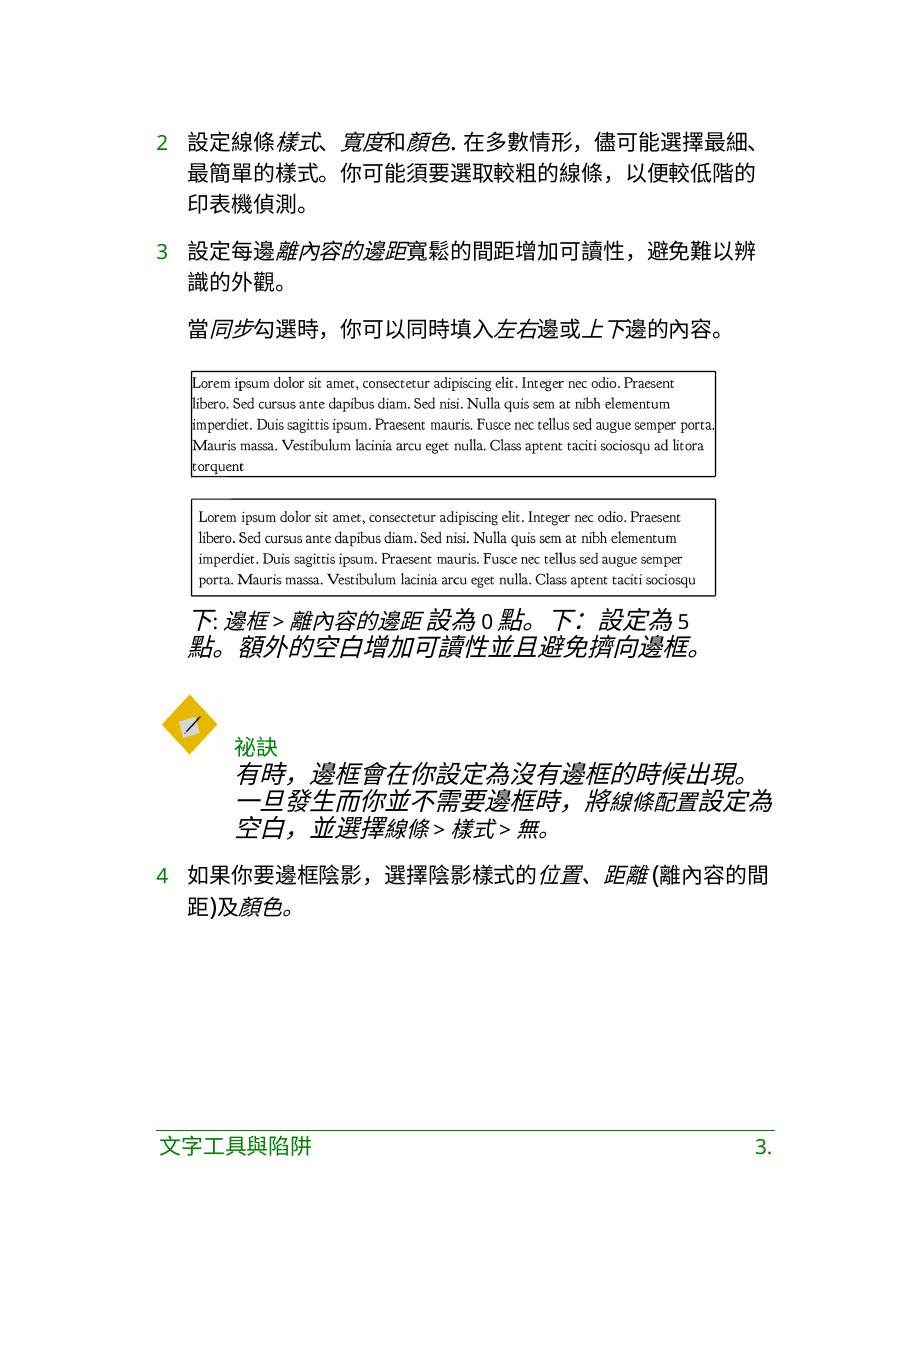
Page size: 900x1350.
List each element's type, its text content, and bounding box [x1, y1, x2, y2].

picture [157, 693, 220, 756]
list 如果你要邊框陰影，選擇陰影樣式的位置、距離 (離內容的間距)及顏色。 [156, 859, 775, 921]
list 祕訣 [156, 692, 775, 762]
picture [187, 367, 720, 600]
table_header [720, 367, 744, 599]
list 設定每邊離內容的邊距寬鬆的間距增加可讀性，避免難以辨識的外觀。 [156, 234, 775, 297]
table_cell 下: 邊框 > 離內容的邊距 設為 0點。下：設定為5點。額外的空白增加可讀性並且避免擠向邊框。 [188, 600, 744, 662]
list 設定線條樣式、寬度和顏色. 在多數情形，儘可能選擇最細、最簡單的樣式。你可能須要選取較粗的線條，以便較低階的印表機偵測。 [156, 125, 775, 219]
text 當同步勾選時，你可以同時填入左右邊或上下邊的內容。 [187, 312, 775, 344]
text 有時，邊框會在你設定為沒有邊框的時候出現。一旦發生而你並不需要邊框時，將線條配置設定為空白，並選擇線條 > 樣式 > 無。 [234, 762, 775, 843]
